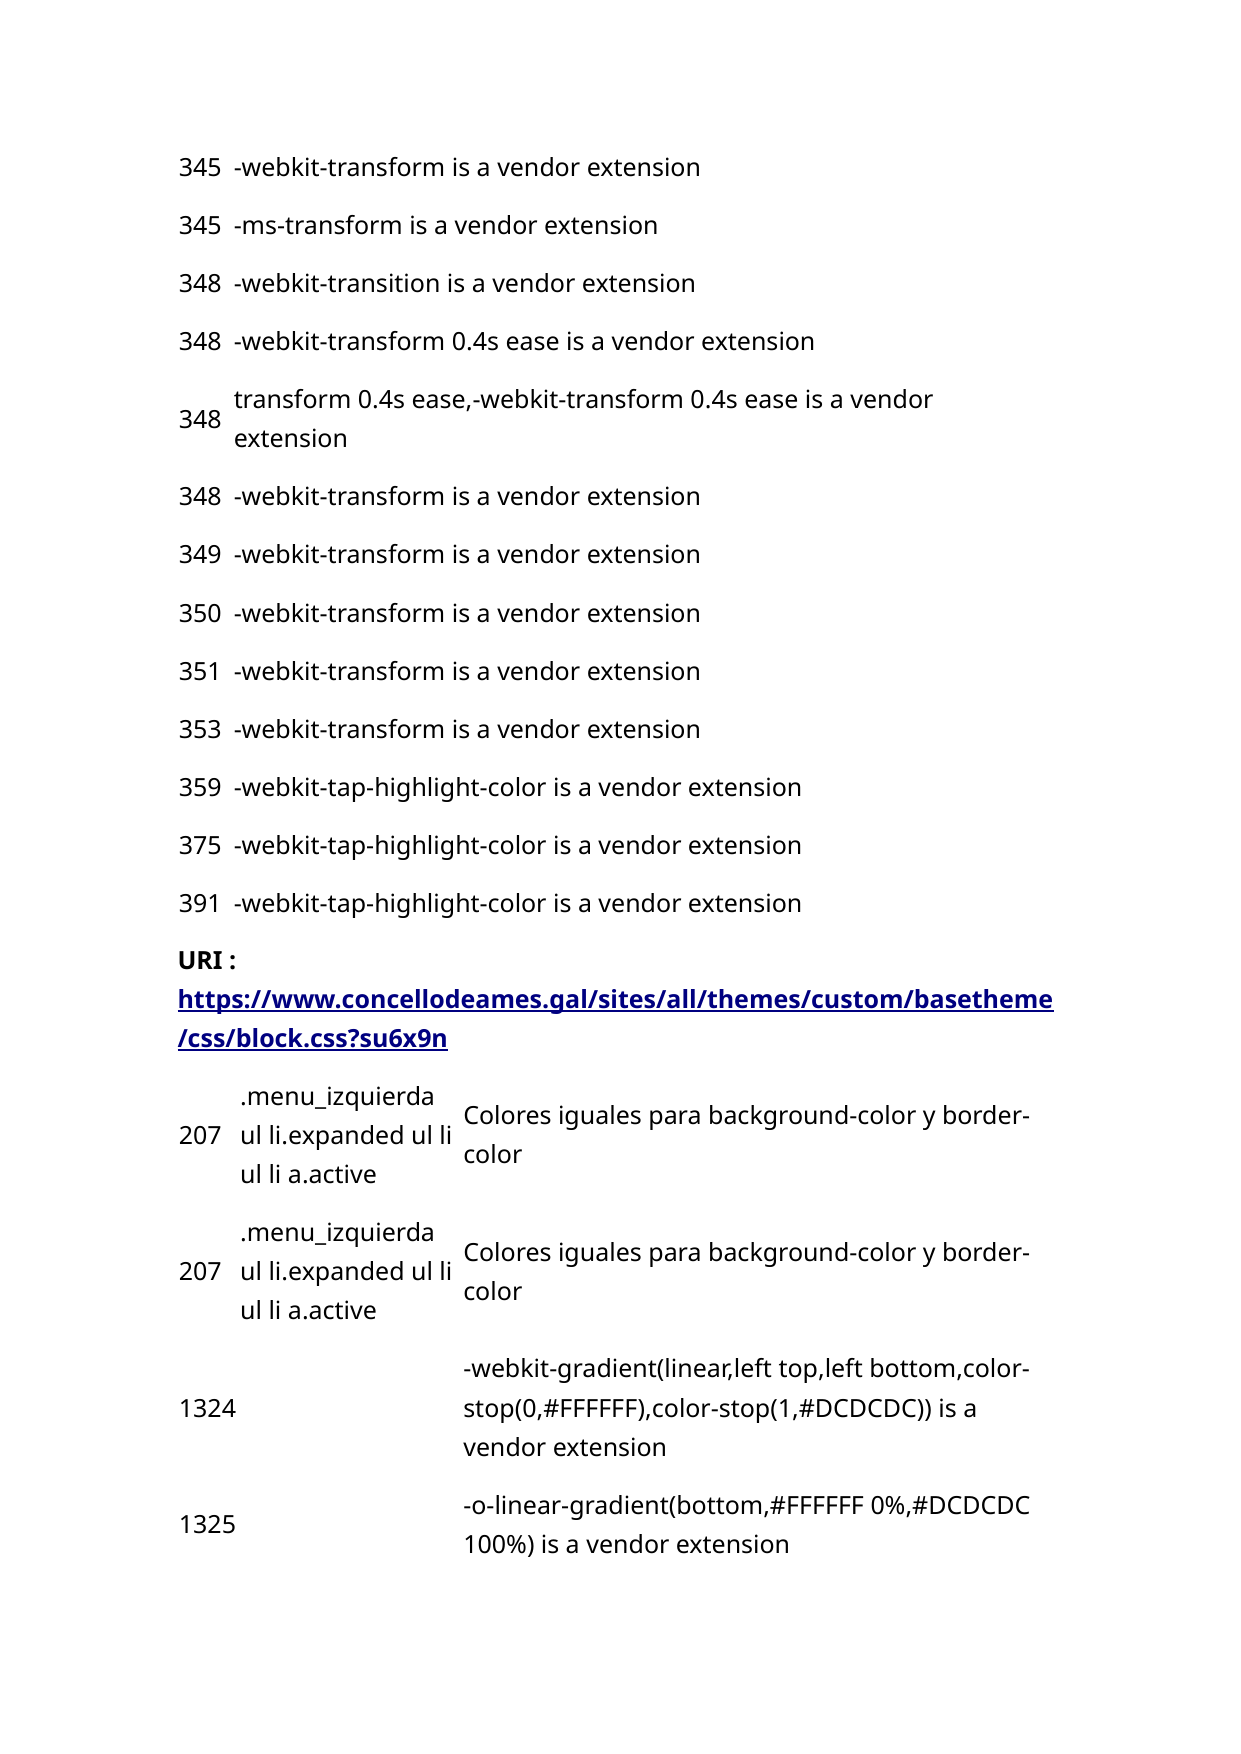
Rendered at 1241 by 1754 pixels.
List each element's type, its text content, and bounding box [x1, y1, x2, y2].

table_cell [225, 148, 232, 206]
table_cell [225, 206, 232, 264]
table_cell [225, 264, 232, 322]
table_cell [225, 710, 232, 768]
table_cell [225, 594, 232, 652]
table_cell 351 [177, 652, 225, 710]
table_cell [239, 1486, 461, 1583]
table_cell [225, 478, 232, 536]
table_header .menu_izquierda ul li.expanded ul li ul li a.active [239, 1077, 461, 1213]
table_cell [225, 380, 232, 477]
table_cell -webkit-transform is a vendor extension [232, 536, 991, 594]
table_cell 345 [177, 148, 225, 206]
table_cell [225, 322, 232, 380]
table_cell Colores iguales para background-color y border-color [461, 1213, 1063, 1349]
table_cell -webkit-transform 0.4s ease is a vendor extension [232, 322, 991, 380]
table_cell 349 [177, 536, 225, 594]
table_cell 391 [177, 884, 225, 942]
table_cell 350 [177, 594, 225, 652]
table_cell 348 [177, 322, 225, 380]
table_header Colores iguales para background-color y border-color [461, 1077, 1063, 1213]
table_cell 353 [177, 710, 225, 768]
table_cell -webkit-transform is a vendor extension [232, 594, 991, 652]
table_cell -webkit-transform is a vendor extension [232, 710, 991, 768]
text URI : https://www.concellodeames.gal/sites/all/themes/custom/basetheme/css/block.css?su6x9n [177, 942, 1063, 1055]
table_cell [225, 768, 232, 826]
table_cell 1324 [177, 1350, 238, 1486]
table_cell transform 0.4s ease,-webkit-transform 0.4s ease is a vendor extension [232, 380, 991, 477]
table_cell -webkit-tap-highlight-color is a vendor extension [232, 826, 991, 884]
table_cell [239, 1350, 461, 1486]
table_cell -webkit-transform is a vendor extension [232, 652, 991, 710]
table_cell 345 [177, 206, 225, 264]
table_cell 348 [177, 264, 225, 322]
table_cell -webkit-transition is a vendor extension [232, 264, 991, 322]
table_cell -webkit-tap-highlight-color is a vendor extension [232, 884, 991, 942]
table_cell [225, 826, 232, 884]
table_cell [225, 652, 232, 710]
table_cell -webkit-gradient(linear,left top,left bottom,color-stop(0,#FFFFFF),color-stop(1,#DCDCDC)) is a vendor extension [461, 1350, 1063, 1486]
table_cell 348 [177, 478, 225, 536]
table_cell -o-linear-gradient(bottom,#FFFFFF 0%,#DCDCDC 100%) is a vendor extension [461, 1486, 1063, 1583]
table_cell 207 [177, 1213, 238, 1349]
table_cell 359 [177, 768, 225, 826]
table_cell 1325 [177, 1486, 238, 1583]
table_cell 375 [177, 826, 225, 884]
table_cell [225, 536, 232, 594]
table_cell .menu_izquierda ul li.expanded ul li ul li a.active [239, 1213, 461, 1349]
table_cell 348 [177, 380, 225, 477]
table_cell -webkit-tap-highlight-color is a vendor extension [232, 768, 991, 826]
table_cell -ms-transform is a vendor extension [232, 206, 991, 264]
table_cell -webkit-transform is a vendor extension [232, 478, 991, 536]
table_cell [225, 884, 232, 942]
table_header 207 [177, 1077, 238, 1213]
table_cell -webkit-transform is a vendor extension [232, 148, 991, 206]
